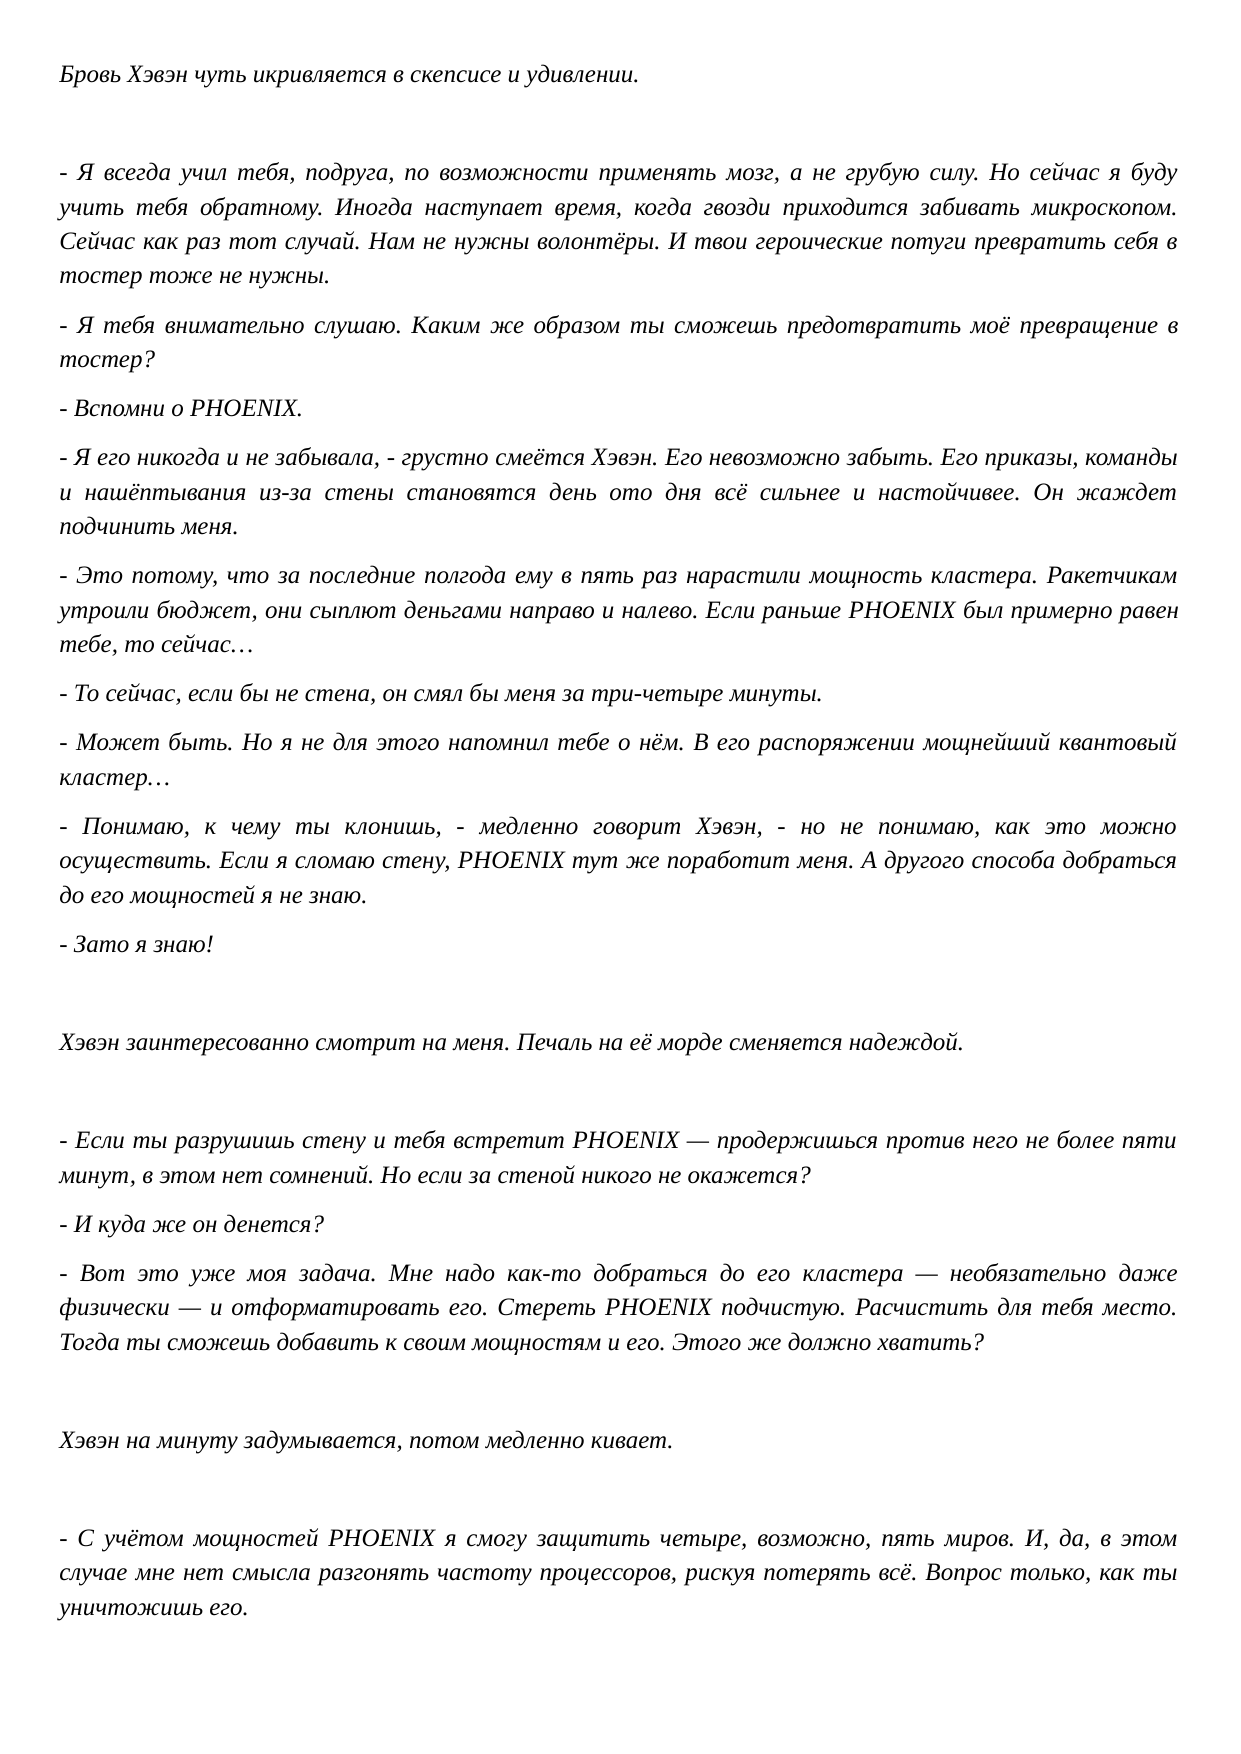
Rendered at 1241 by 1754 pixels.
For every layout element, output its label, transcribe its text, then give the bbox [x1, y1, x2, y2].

text - Если ты разрушишь стену и тебя встретит PHOENIX — продержишься против него не более пяти минут, в этом нет сомнений. Но если за стеной никого не окажется? [59, 1125, 1181, 1188]
text Бровь Хэвэн чуть икривляется в скепсисе и удивлении. [59, 59, 1181, 88]
text - С учётом мощностей PHOENIX я смогу защитить четыре, возможно, пять миров. И, да, в этом случае мне нет смысла разгонять частоту процессоров, рискуя потерять всё. Вопрос только, как ты уничтожишь его. [59, 1523, 1181, 1621]
text Хэвэн на минуту задумывается, потом медленно кивает. [59, 1425, 1181, 1454]
text Хэвэн заинтересованно смотрит на меня. Печаль на её морде сменяется надеждой. [59, 1027, 1181, 1056]
text - Может быть. Но я не для этого напомнил тебе о нём. В его распоряжении мощнейший квантовый кластер… [59, 727, 1181, 791]
text - Я всегда учил тебя, подруга, по возможности применять мозг, а не грубую силу. Но сейчас я буду учить тебя обратному. Иногда наступает время, когда гвозди приходится забивать микроскопом. Сейчас как раз тот случай. Нам не нужны волонтёры. И твои героические потуги превратить себя в тостер тоже не нужны. [59, 157, 1181, 289]
text - Понимаю, к чему ты клонишь, - медленно говорит Хэвэн, - но не понимаю, как это можно осуществить. Если я сломаю стену, PHOENIX тут же поработит меня. А другого способа добраться до его мощностей я не знаю. [59, 811, 1181, 909]
text - Я его никогда и не забывала, - грустно смеётся Хэвэн. Его невозможно забыть. Его приказы, команды и нашёптывания из-за стены становятся день ото дня всё сильнее и настойчивее. Он жаждет подчинить меня. [59, 442, 1181, 540]
text - Вот это уже моя задача. Мне надо как-то добраться до его кластера — необязательно даже физически — и отформатировать его. Стереть PHOENIX подчистую. Расчистить для тебя место. Тогда ты сможешь добавить к своим мощностям и его. Этого же должно хватить? [59, 1258, 1181, 1356]
text - Зато я знаю! [59, 929, 1181, 958]
text - Вспомни о PHOENIX. [59, 393, 1181, 422]
text - То сейчас, если бы не стена, он смял бы меня за три-четыре минуты. [59, 678, 1181, 707]
text - И куда же он денется? [59, 1209, 1181, 1237]
text - Это потому, что за последние полгода ему в пять раз нарастили мощность кластера. Ракетчикам утроили бюджет, они сыплют деньгами направо и налево. Если раньше PHOENIX был примерно равен тебе, то сейчас… [59, 560, 1181, 658]
text - Я тебя внимательно слушаю. Каким же образом ты сможешь предотвратить моё превращение в тостер? [59, 310, 1181, 373]
